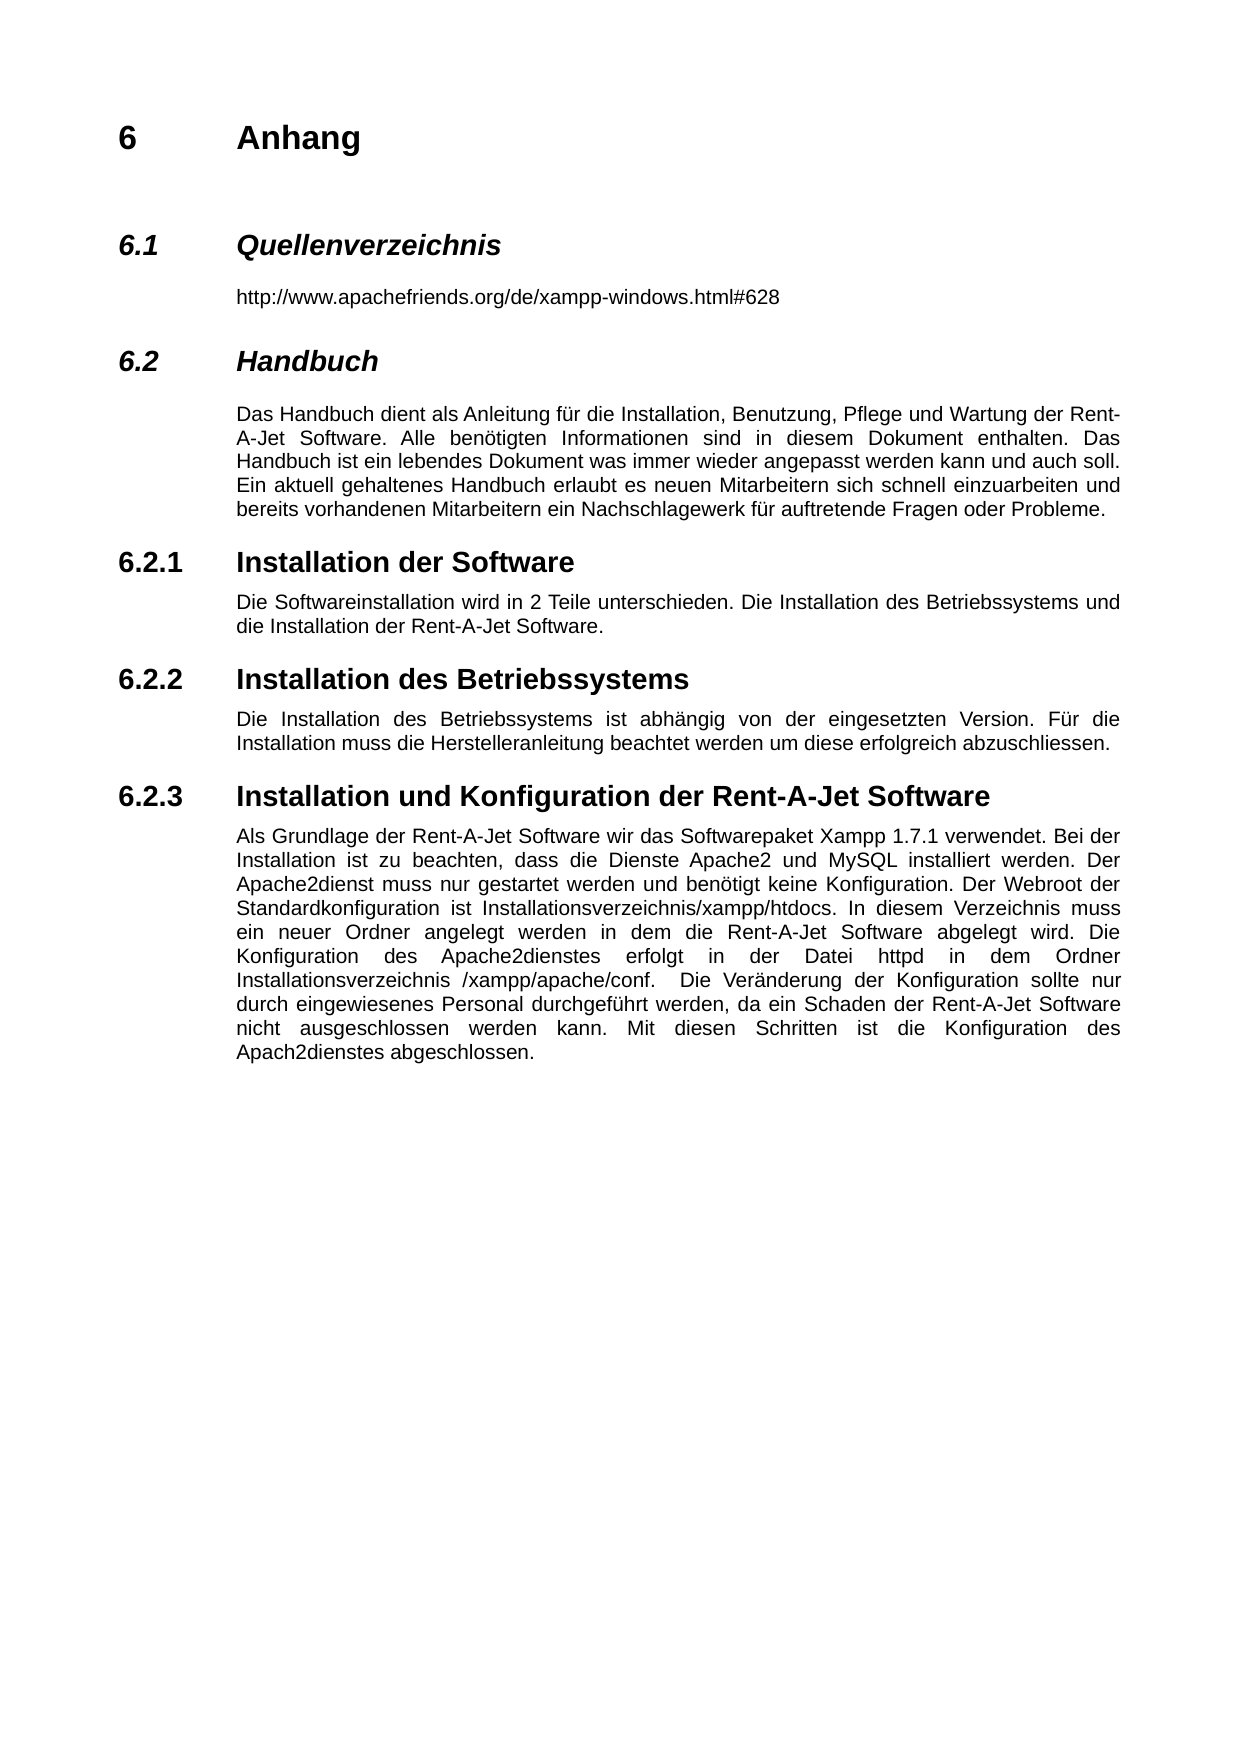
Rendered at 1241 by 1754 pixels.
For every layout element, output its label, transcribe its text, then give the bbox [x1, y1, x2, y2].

text http://www.apachefriends.org/de/xampp-windows.html#628 [236, 285, 1122, 309]
text Das Handbuch dient als Anleitung für die Installation, Benutzung, Pflege und Wartung der Rent-A-Jet Software. Alle benötigten Informationen sind in diesem Dokument enthalten. Das Handbuch ist ein lebendes Dokument was immer wieder angepasst werden kann und auch soll. Ein aktuell gehaltenes Handbuch erlaubt es neuen Mitarbeitern sich schnell einzuarbeiten und bereits vorhandenen Mitarbeitern ein Nachschlagewerk für auftretende Fragen oder Probleme. [236, 401, 1122, 521]
text Die Softwareinstallation wird in 2 Teile unterschieden. Die Installation des Betriebssystems und die Installation der Rent-A-Jet Software. [236, 590, 1122, 638]
subtitle Installation des Betriebssystems [118, 662, 1122, 695]
subtitle Handbuch [118, 344, 1122, 378]
text Als Grundlage der Rent-A-Jet Software wir das Softwarepaket Xampp 1.7.1 verwendet. Bei der Installation ist zu beachten, dass die Dienste Apache2 und MySQL installiert werden. Der Apache2dienst muss nur gestartet werden und benötigt keine Konfiguration. Der Webroot der Standardkonfiguration ist Installationsverzeichnis/xampp/htdocs. In diesem Verzeichnis muss ein neuer Ordner angelegt werden in dem die Rent-A-Jet Software abgelegt wird. Die Konfiguration des Apache2dienstes erfolgt in der Datei httpd in dem Ordner Installationsverzeichnis /xampp/apache/conf. Die Veränderung der Konfiguration sollte nur durch eingewiesenes Personal durchgeführt werden, da ein Schaden der Rent-A-Jet Software nicht ausgeschlossen werden kann. Mit diesen Schritten ist die Konfiguration des Apach2dienstes abgeschlossen. [236, 824, 1122, 1063]
subtitle Installation der Software [118, 545, 1122, 578]
text Die Installation des Betriebssystems ist abhängig von der eingesetzten Version. Für die Installation muss die Herstelleranleitung beachtet werden um diese erfolgreich abzuschliessen. [236, 707, 1122, 755]
subtitle Anhang [118, 118, 1122, 157]
subtitle Installation und Konfiguration der Rent-A-Jet Software [118, 779, 1122, 812]
subtitle Quellenverzeichnis [118, 228, 1122, 261]
